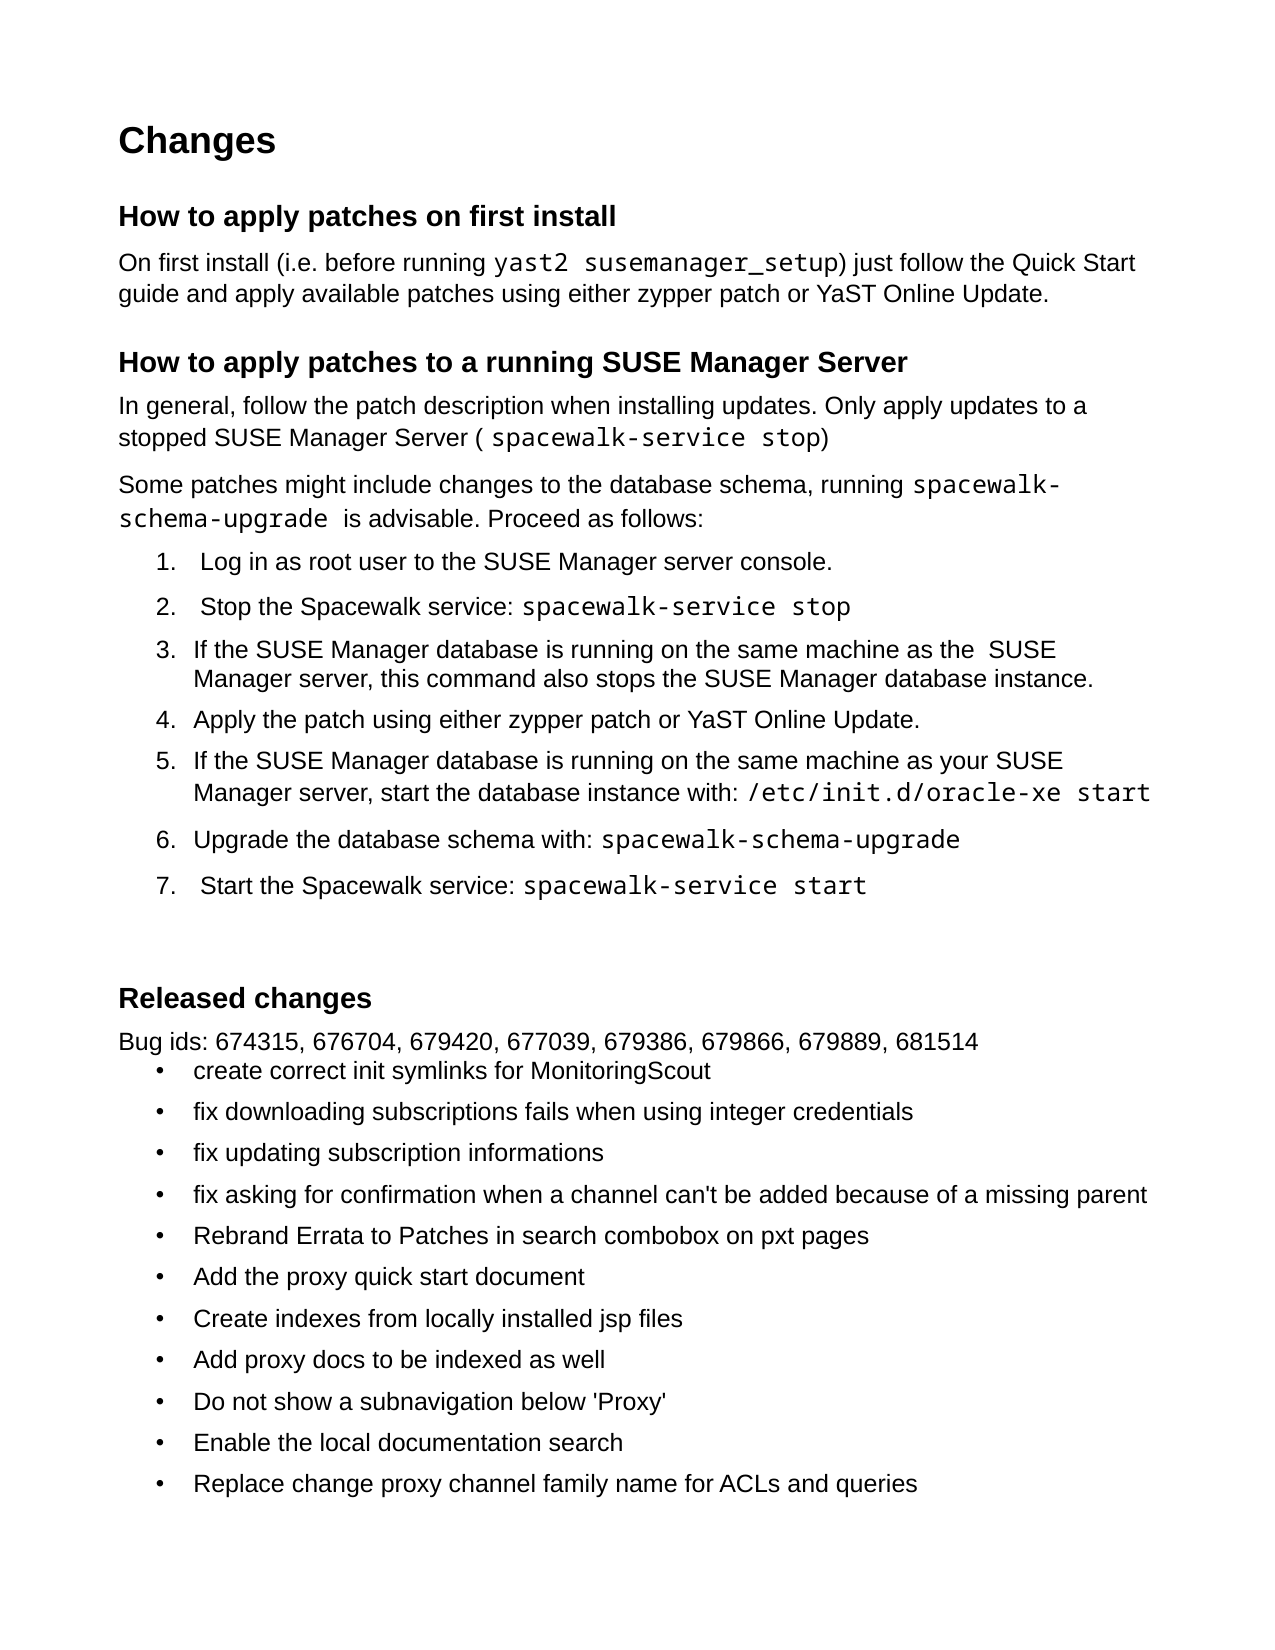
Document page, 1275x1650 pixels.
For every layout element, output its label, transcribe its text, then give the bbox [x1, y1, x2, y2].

list If the SUSE Manager database is running on the same machine as your SUSE Manager server, start the database instance with: /etc/init.d/oracle-xe start [156, 746, 1157, 809]
list If the SUSE Manager database is running on the same machine as the SUSE Manager server, this command also stops the SUSE Manager database instance. [156, 635, 1157, 692]
list Add the proxy quick start document [156, 1262, 1157, 1291]
list Create indexes from locally installed jsp files [156, 1304, 1157, 1333]
list Rebrand Errata to Patches in search combobox on pxt pages [156, 1221, 1157, 1250]
list Apply the patch using either zypper patch or YaST Online Update. [156, 705, 1157, 734]
list fix downloading subscriptions fails when using integer credentials [156, 1097, 1157, 1126]
list Log in as root user to the SUSE Manager server console. [156, 547, 1157, 576]
list Start the Spacewalk service: spacewalk-service start [156, 868, 1157, 902]
list fix updating subscription informations [156, 1138, 1157, 1167]
list Add proxy docs to be indexed as well [156, 1345, 1157, 1374]
text Bug ids: 674315, 676704, 679420, 677039, 679386, 679866, 679889, 681514 [118, 1027, 1157, 1056]
list create correct init symlinks for MonitoringScout [156, 1056, 1157, 1084]
subtitle How to apply patches on first install [118, 199, 1157, 232]
text On first install (i.e. before running yast2 susemanager_setup) just follow the Quick Start guide and apply available patches using either zypper patch or YaST Online Update. [118, 245, 1157, 308]
text In general, follow the patch description when installing updates. Only apply updates to a stopped SUSE Manager Server ( spacewalk-service stop) [118, 391, 1157, 454]
subtitle How to apply patches to a running SUSE Manager Server [118, 345, 1157, 379]
list Enable the local documentation search [156, 1428, 1157, 1457]
list Upgrade the database schema with: spacewalk-schema-upgrade [156, 821, 1157, 856]
list Do not show a subnavigation below 'Proxy' [156, 1386, 1157, 1415]
list fix asking for confirmation when a channel can't be added because of a missing parent [156, 1180, 1157, 1208]
text Some patches might include changes to the database schema, running spacewalk-schema-upgrade is advisable. Proceed as follows: [118, 466, 1157, 534]
subtitle Released changes [118, 981, 1157, 1014]
list Stop the Spacewalk service: spacewalk-service stop [156, 588, 1157, 622]
list Replace change proxy channel family name for ACLs and queries [156, 1469, 1157, 1498]
subtitle Changes [118, 118, 1157, 161]
